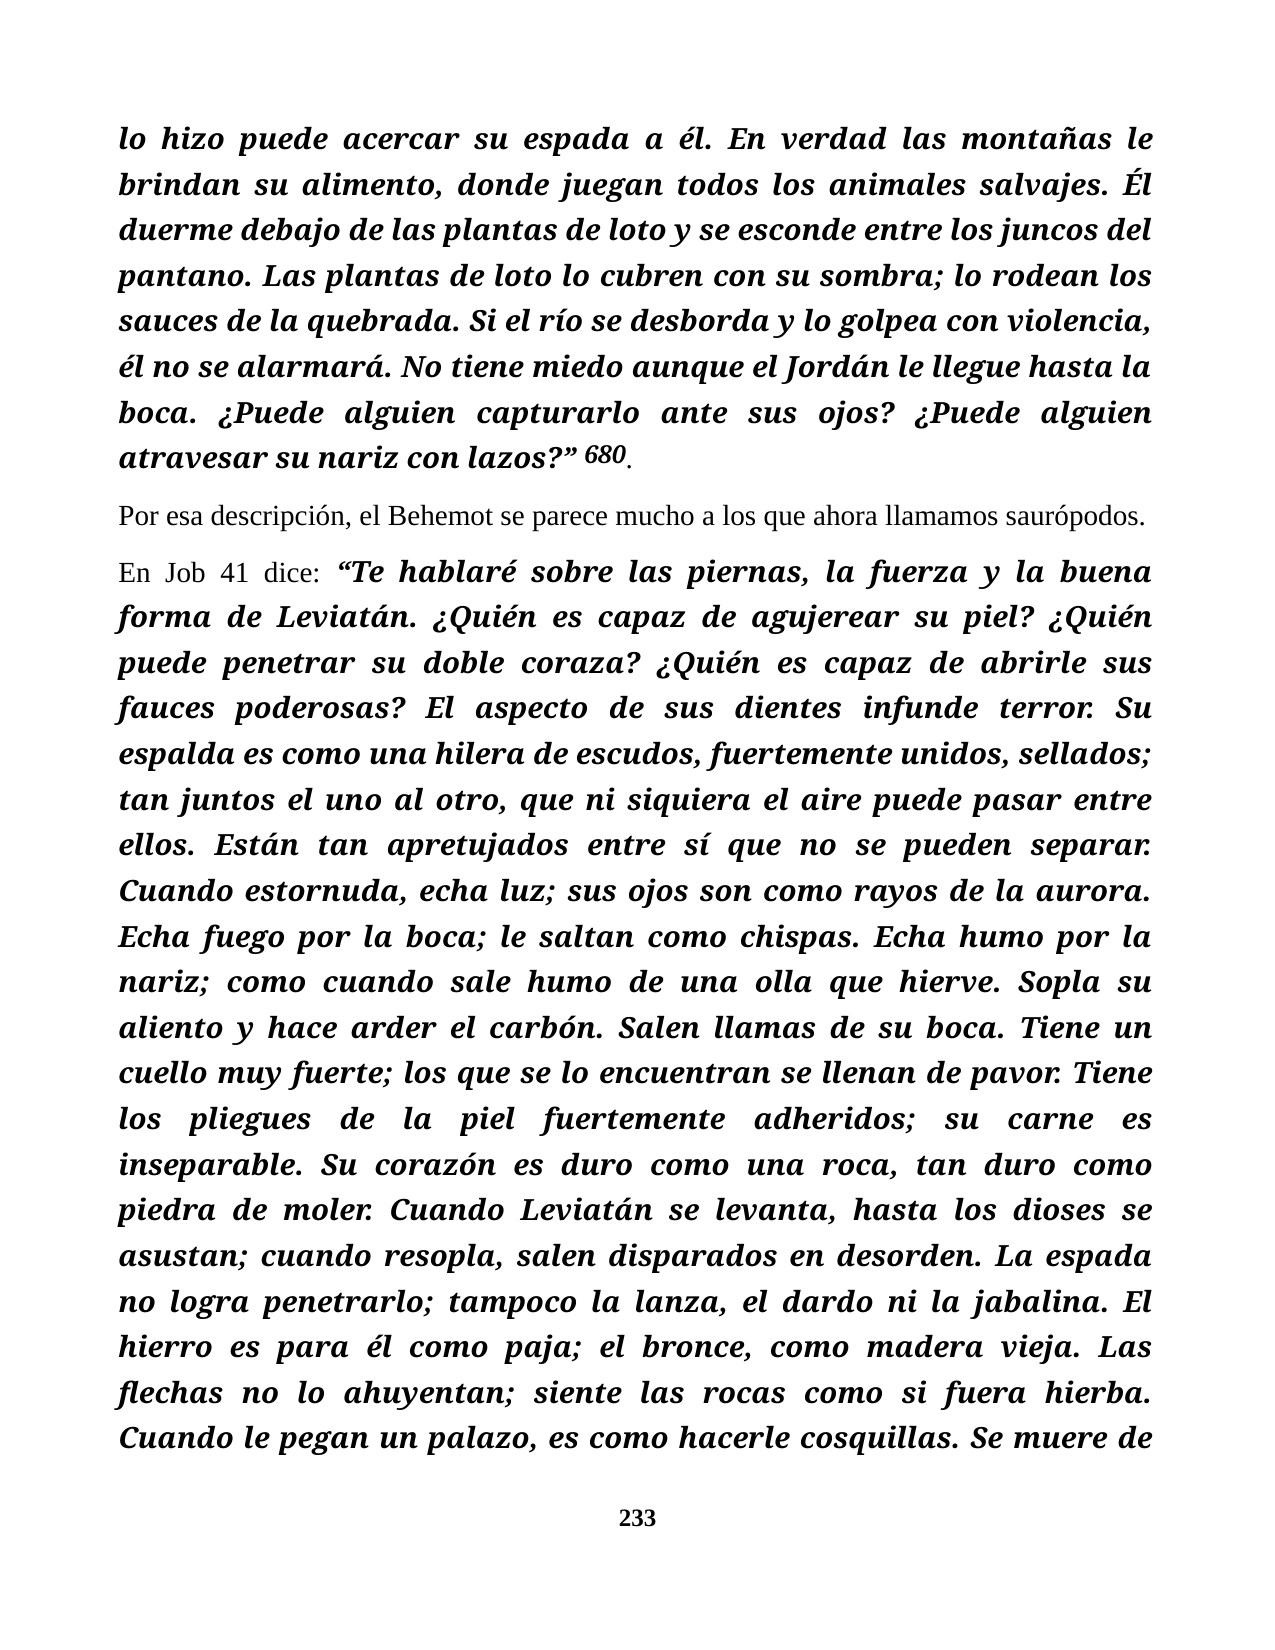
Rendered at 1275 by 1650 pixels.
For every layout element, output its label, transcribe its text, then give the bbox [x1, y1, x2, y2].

text En Job 41 dice: “Te hablaré sobre las piernas, la fuerza y la buena forma de Leviatán. ¿Quién es capaz de agujerear su piel? ¿Quién puede penetrar su doble coraza? ¿Quién es capaz de abrirle sus fauces poderosas? El aspecto de sus dientes infunde terror. Su espalda es como una hilera de escudos, fuertemente unidos, sellados; tan juntos el uno al otro, que ni siquiera el aire puede pasar entre ellos. Están tan apretujados entre sí que no se pueden separar. Cuando estornuda, echa luz; sus ojos son como rayos de la aurora. Echa fuego por la boca; le saltan como chispas. Echa humo por la nariz; como cuando sale humo de una olla que hierve. Sopla su aliento y hace arder el carbón. Salen llamas de su boca. Tiene un cuello muy fuerte; los que se lo encuentran se llenan de pavor. Tiene los pliegues de la piel fuertemente adheridos; su carne es inseparable. Su corazón es duro como una roca, tan duro como piedra de moler. Cuando Leviatán se levanta, hasta los dioses se asustan; cuando resopla, salen disparados en desorden. La espada no logra penetrarlo; tampoco la lanza, el dardo ni la jabalina. El hierro es para él como paja; el bronce, como madera vieja. Las flechas no lo ahuyentan; siente las rocas como si fuera hierba. Cuando le pegan un palazo, es como hacerle cosquillas. Se muere de [118, 551, 1157, 1457]
text lo hizo puede acercar su espada a él. En verdad las montañas le brindan su alimento, donde juegan todos los animales salvajes. Él duerme debajo de las plantas de loto y se esconde entre los juncos del pantano. Las plantas de loto lo cubren con su sombra; lo rodean los sauces de la quebrada. Si el río se desborda y lo golpea con violencia, él no se alarmará. No tiene miedo aunque el Jordán le llegue hasta la boca. ¿Puede alguien capturarlo ante sus ojos? ¿Puede alguien atravesar su nariz con lazos?” . [118, 118, 1157, 477]
text Por esa descripción, el Behemot se parece mucho a los que ahora llamamos saurópodos. [118, 498, 1157, 531]
